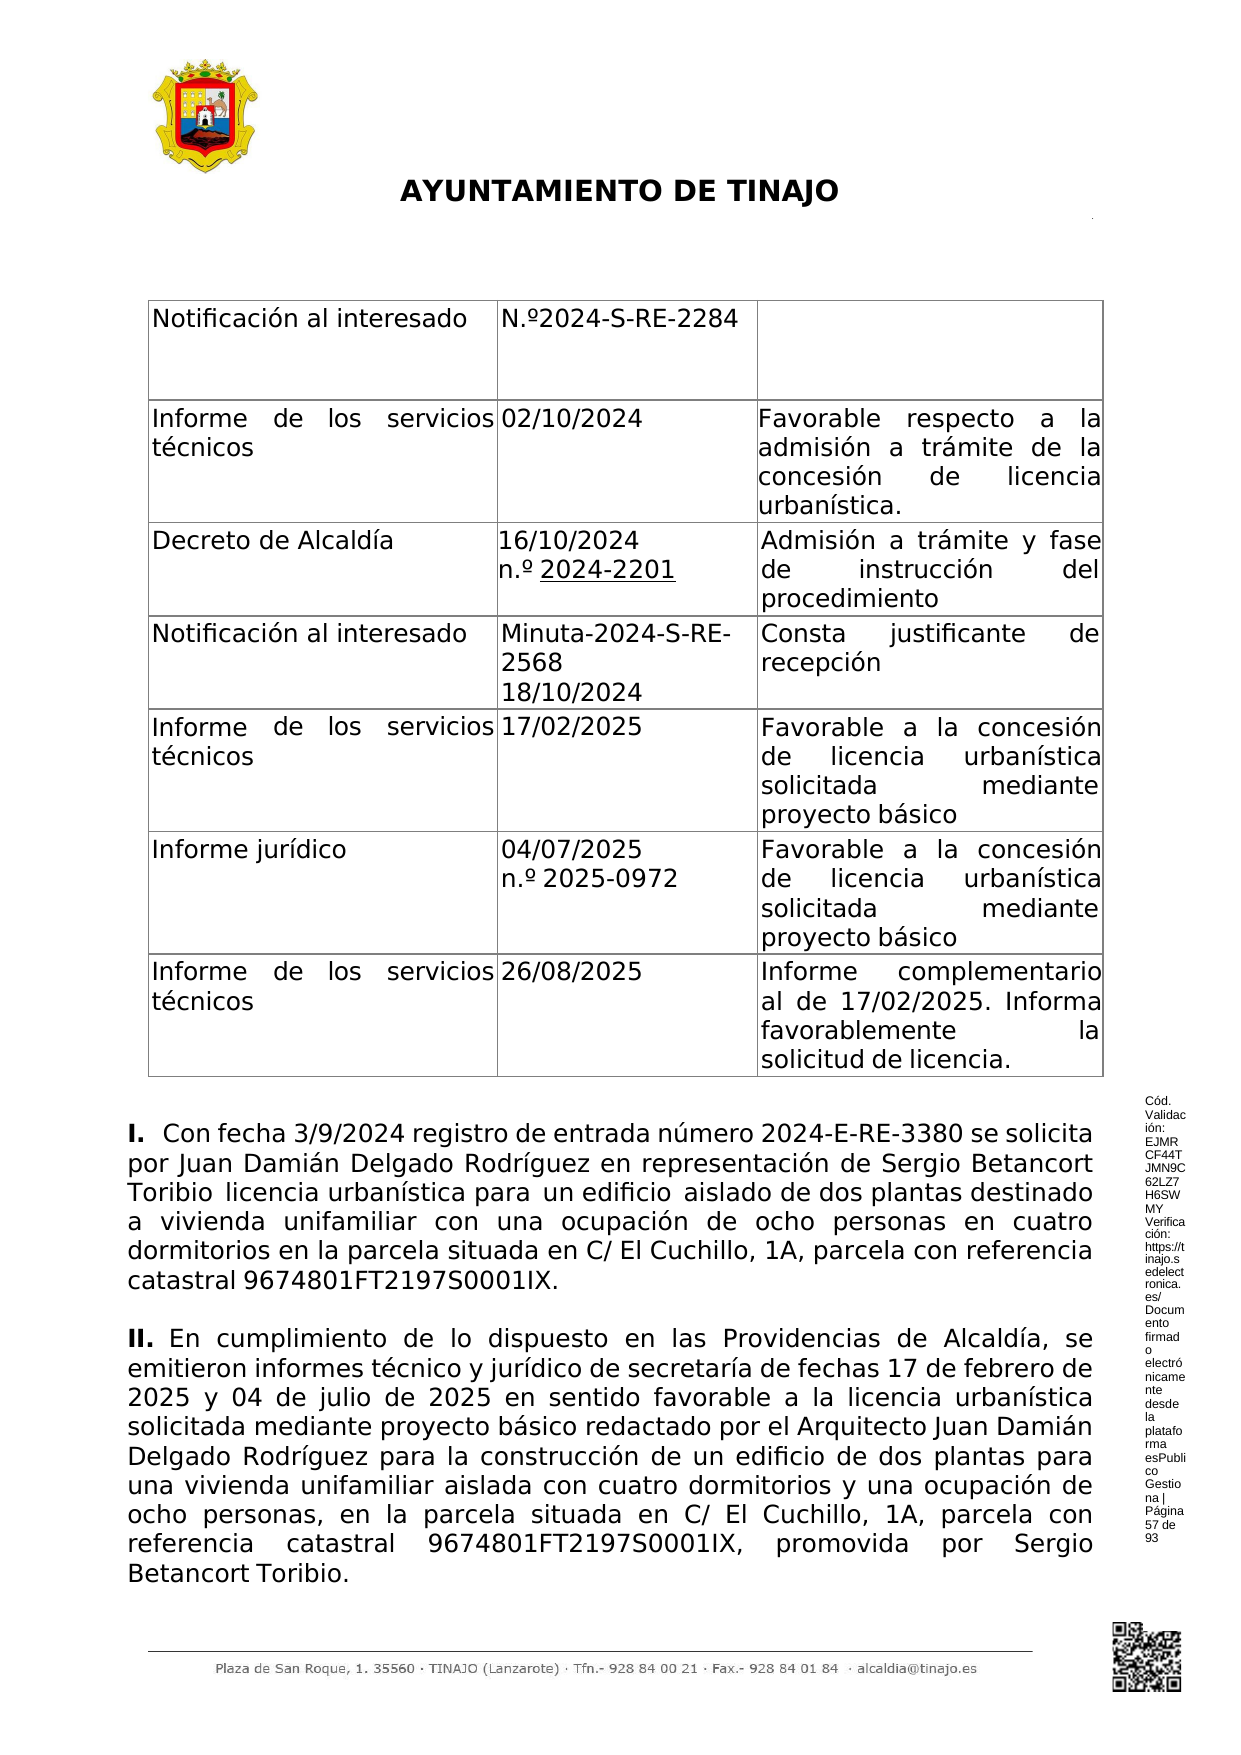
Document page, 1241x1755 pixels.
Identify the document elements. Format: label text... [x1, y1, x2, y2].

table_header [758, 301, 1102, 399]
table_cell Informe técnicos [149, 710, 264, 831]
table_cell servicios [374, 710, 497, 831]
table_cell 04/07/2025 n.º 2025-0972 [498, 832, 757, 953]
table_cell Favorable respecto a la admisión a trámite de la concesión de licencia urbanística. [758, 401, 1102, 522]
table_cell justificante [886, 617, 1048, 708]
table_cell Informe complementario al de 17/02/2025. Informa favorablemente la solicitud de licencia. [758, 955, 1102, 1076]
table_cell los [315, 955, 373, 1076]
table_cell 17/02/2025 [498, 710, 757, 831]
table_cell Informe técnicos [149, 955, 264, 1076]
table_cell Admisión a trámite y fase de instrucción del procedimiento [758, 523, 1102, 615]
table_cell Decreto de Alcaldía [149, 523, 497, 615]
list Verificación: https://tinajo.sedelectronica.es/ [1145, 1216, 1186, 1303]
table_cell servicios [374, 401, 497, 522]
table_header N.º2024-S-RE-2284 [498, 301, 757, 399]
table_cell Minuta-2024-S-RE- 2568 18/10/2024 [498, 617, 757, 708]
table_cell Consta recepción [758, 617, 886, 708]
table_cell los [315, 710, 373, 831]
table_cell Notificación al interesado [149, 617, 497, 708]
table_cell Informe jurídico [149, 832, 497, 953]
table_cell 16/10/2024 n.º 2024-2201 [498, 523, 757, 615]
table_cell 26/08/2025 [498, 955, 757, 1076]
list Con fecha 3/9/2024 registro de entrada número 2024-E-RE-3380 se solicita por Juan Damián Delgado Rodríguez en representación de Sergio Betancort Toribio licencia urbanística para un edificio aislado de dos plantas destinado a vivienda unifamiliar con una ocupación de ocho personas en cuatro dormitorios en la parcela situada en C/ El Cuchillo, 1A, parcela con referencia catastral 9674801FT2197S0001IX. [127, 1119, 1093, 1295]
table_cell los [315, 401, 373, 522]
table_cell de [264, 955, 315, 1076]
table_cell de [264, 401, 315, 522]
table_cell de [1048, 617, 1102, 708]
list Documento firmado electrónicamente desde la plataforma esPublico Gestiona | Página 57 de 93 [1145, 1303, 1186, 1545]
list Cód. Validación: EJMRCF44TJMN9C62LZ7H6SWMY [1145, 1095, 1186, 1216]
table_header Notificación al interesado [149, 301, 497, 399]
list En cumplimiento de lo dispuesto en las Providencias de Alcaldía, se emitieron informes técnico y jurídico de secretaría de fechas 17 de febrero de 2025 y 04 de julio de 2025 en sentido favorable a la licencia urbanística solicitada mediante proyecto básico redactado por el Arquitecto Juan Damián Delgado Rodríguez para la construcción de un edificio de dos plantas para una vivienda unifamiliar aislada con cuatro dormitorios y una ocupación de ocho personas, en la parcela situada en C/ El Cuchillo, 1A, parcela con referencia catastral 9674801FT2197S0001IX, promovida por Sergio Betancort Toribio. [127, 1324, 1093, 1588]
table_cell servicios [374, 955, 497, 1076]
table_cell 02/10/2024 [498, 401, 757, 522]
table_cell Informe técnicos [149, 401, 264, 522]
table_cell de [264, 710, 315, 831]
table_cell Favorable a la concesión de licencia urbanística solicitada mediante proyecto básico [758, 710, 1102, 831]
list [1143, 1093, 1186, 1631]
table_cell Favorable a la concesión de licencia urbanística solicitada mediante proyecto básico [758, 832, 1102, 953]
